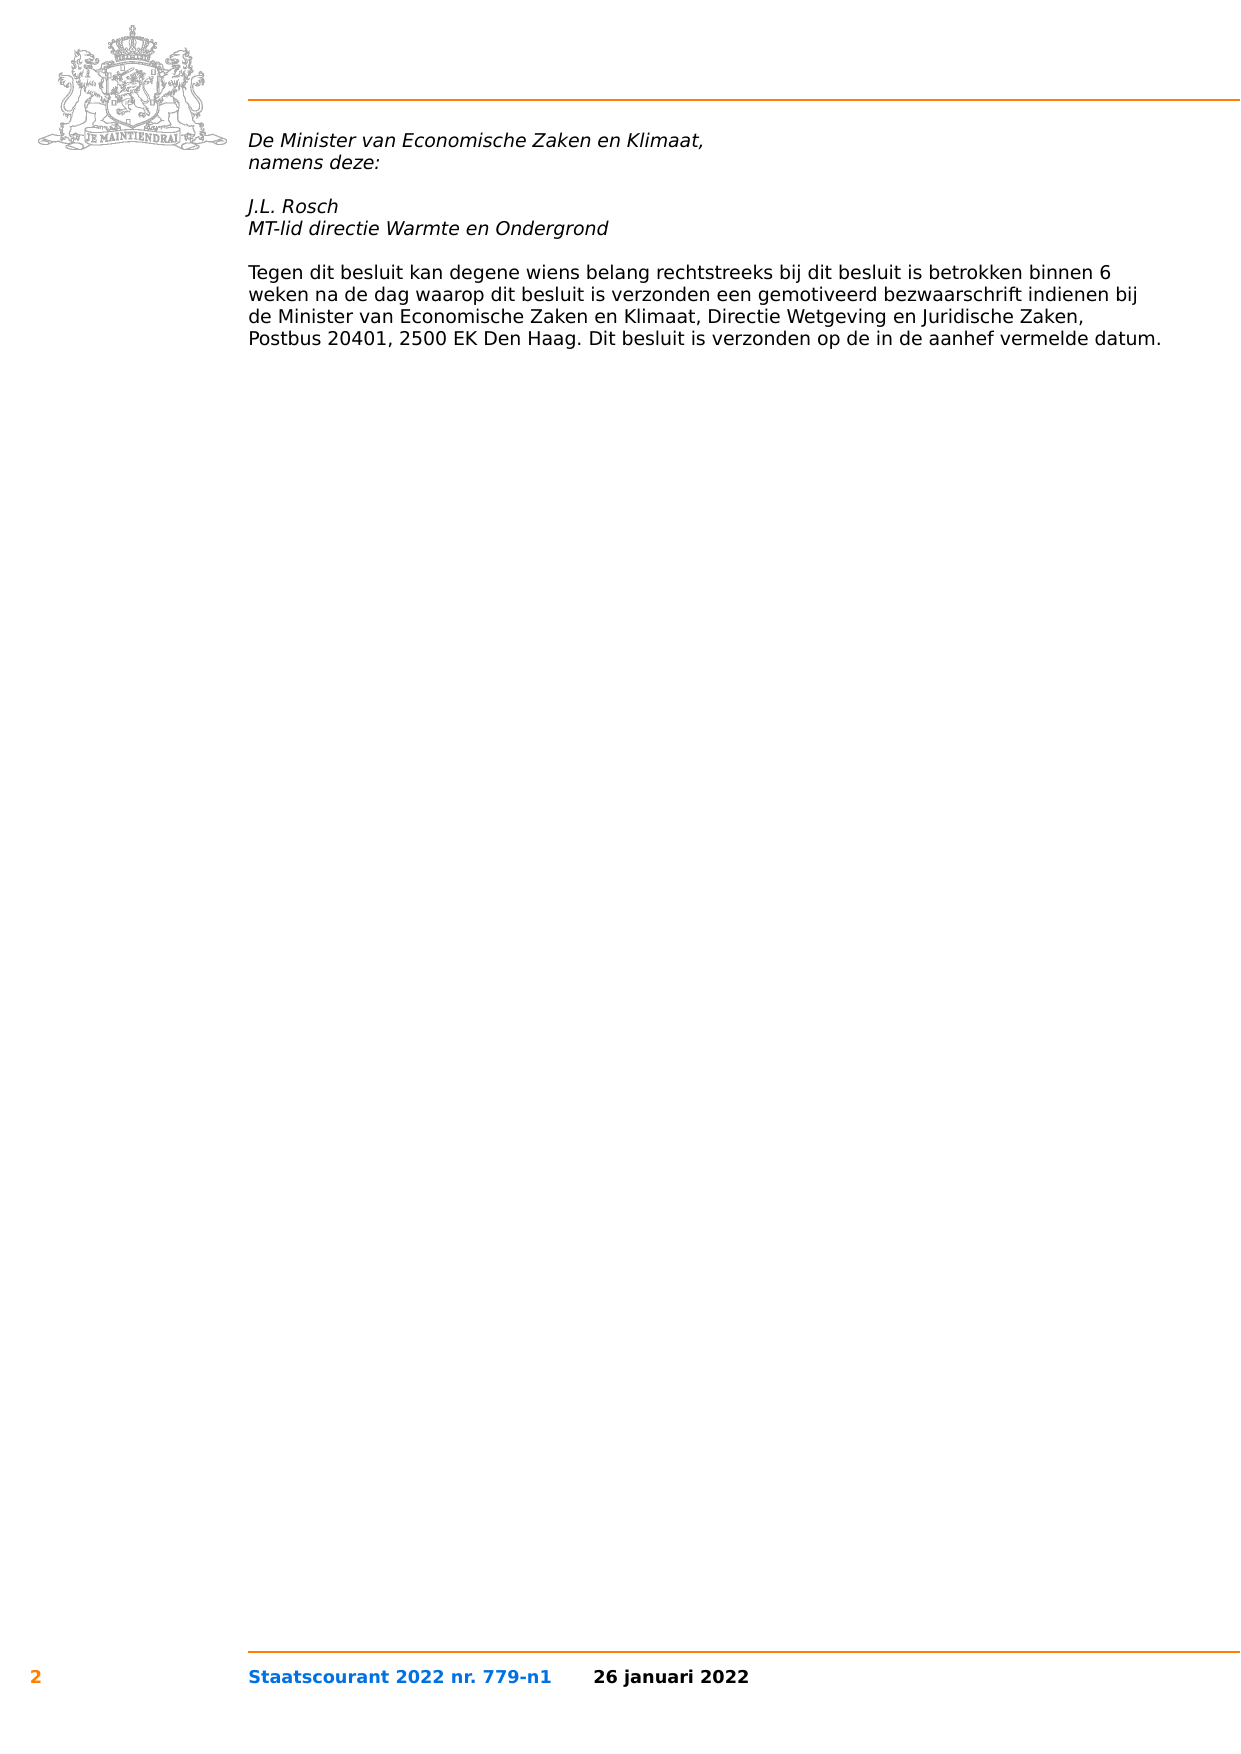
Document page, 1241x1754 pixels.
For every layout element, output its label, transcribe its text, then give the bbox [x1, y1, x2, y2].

picture [38, 25, 227, 150]
text Tegen dit besluit kan degene wiens belang rechtstreeks bij dit besluit is betrokken binnen 6 weken na de dag waarop dit besluit is verzonden een gemotiveerd bezwaarschrift indienen bij de Minister van Economische Zaken en Klimaat, Directie Wetgeving en Juridische Zaken, Postbus 20401, 2500 EK Den Haag. Dit besluit is verzonden op de in de aanhef vermelde datum. [248, 262, 1163, 349]
text De Minister van Economische Zaken en Klimaat, namens deze: J.L. Rosch MT-lid directie Warmte en Ondergrond [248, 130, 1163, 240]
